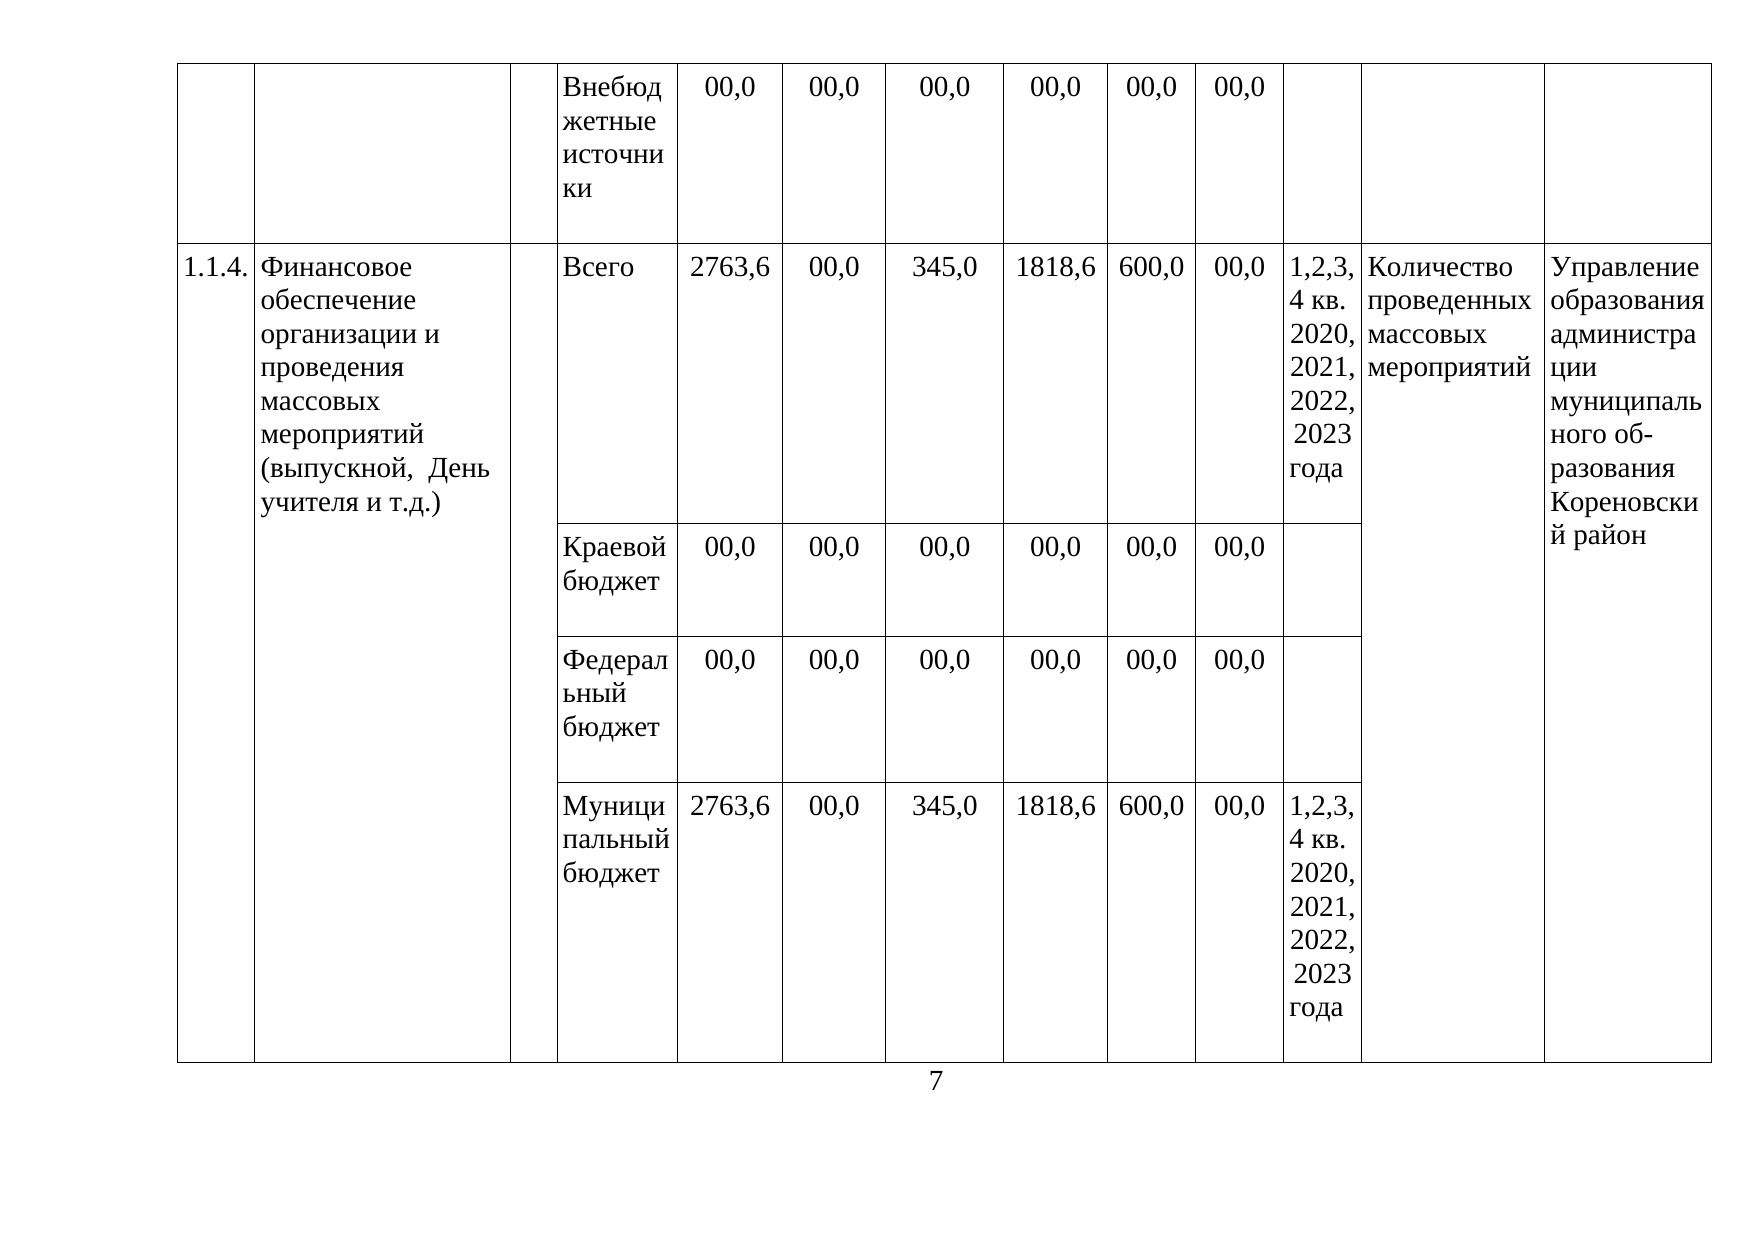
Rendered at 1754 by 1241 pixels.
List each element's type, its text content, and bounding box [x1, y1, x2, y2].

table_cell Краевой бюджет [558, 524, 677, 636]
table_cell 00,0 [1108, 637, 1195, 782]
table_cell Количество проведенных массовых мероприятий [1362, 244, 1544, 1062]
table_header 00,0 [1196, 64, 1283, 243]
table_cell 2763,6 [678, 244, 782, 523]
table_header 00,0 [783, 64, 885, 243]
table_header [511, 64, 557, 243]
table_header 00,0 [886, 64, 1003, 243]
table_header [1284, 64, 1361, 243]
table_cell 00,0 [783, 524, 885, 636]
table_cell 1,2,3,4 кв. 2020, 2021, 2022,2023 года [1284, 783, 1361, 1062]
table_cell 1818,6 [1004, 783, 1107, 1062]
table_cell 00,0 [886, 637, 1003, 782]
table_header Внебюджетные источники [558, 64, 677, 243]
table_cell Управление образования администрации муниципального об- разования Кореновский район [1545, 244, 1711, 1062]
table_header [255, 64, 510, 243]
table_cell 00,0 [1196, 637, 1283, 782]
text 7 [177, 1063, 1695, 1096]
table_cell [511, 244, 557, 1062]
table_cell 00,0 [1004, 524, 1107, 636]
table_cell 00,0 [1196, 524, 1283, 636]
table_cell 00,0 [678, 524, 782, 636]
table_cell 345,0 [886, 244, 1003, 523]
table_cell 2763,6 [678, 783, 782, 1062]
table_cell 00,0 [1196, 244, 1283, 523]
table_header 00,0 [1108, 64, 1195, 243]
table_cell 600,0 [1108, 783, 1195, 1062]
table_cell 1,2,3,4 кв. 2020, 2021, 2022,2023 года [1284, 244, 1361, 523]
table_cell Всего [558, 244, 677, 523]
table_cell 00,0 [783, 637, 885, 782]
table_header [1362, 64, 1544, 243]
table_cell Муниципальный бюджет [558, 783, 677, 1062]
table_cell 00,0 [886, 524, 1003, 636]
table_cell 00,0 [783, 783, 885, 1062]
table_cell 345,0 [886, 783, 1003, 1062]
table_header [178, 64, 254, 243]
table_cell 00,0 [678, 637, 782, 782]
table_cell [1284, 637, 1361, 782]
table_header [1545, 64, 1711, 243]
table_cell 00,0 [1108, 524, 1195, 636]
table_cell 1818,6 [1004, 244, 1107, 523]
table_header 00,0 [678, 64, 782, 243]
table_cell 00,0 [1004, 637, 1107, 782]
table_cell Финансовое обеспечение организации и проведения массовых мероприятий (выпускной, День учителя и т.д.) [255, 244, 510, 1062]
table_cell 600,0 [1108, 244, 1195, 523]
table_cell 00,0 [783, 244, 885, 523]
table_header 00,0 [1004, 64, 1107, 243]
table_cell [1284, 524, 1361, 636]
table_cell 1.1.4. [178, 244, 254, 1062]
table_cell Федеральный бюджет [558, 637, 677, 782]
table_cell 00,0 [1196, 783, 1283, 1062]
